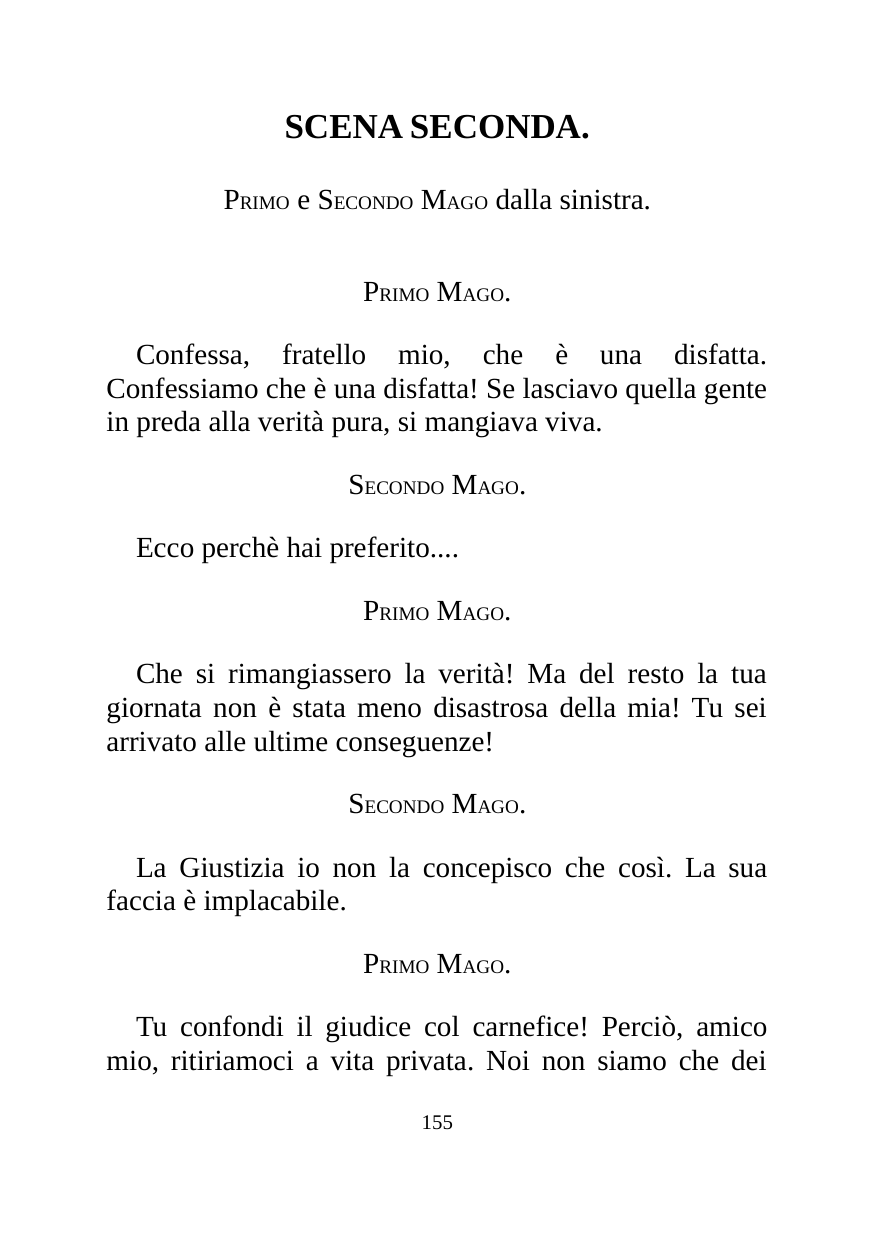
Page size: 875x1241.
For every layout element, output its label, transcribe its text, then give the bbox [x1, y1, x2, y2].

text Confessa, fratello mio, che è una disfatta. Confessiamo che è una disfatta! Se lasciavo quella gente in preda alla verità pura, si mangiava viva. [106, 337, 768, 438]
text Che si rimangiassero la verità! Ma del resto la tua giornata non è stata meno disastrosa della mia! Tu sei arrivato alle ultime conseguenze! [106, 657, 768, 757]
text Primo Mago. [106, 274, 768, 308]
text Primo e Secondo Mago dalla sinistra. [106, 182, 768, 215]
text Primo Mago. [106, 593, 768, 627]
text Primo Mago. [106, 946, 768, 980]
text Secondo Mago. [106, 467, 768, 501]
text Ecco perchè hai preferito.... [106, 531, 768, 564]
text La Giustizia io non la concepisco che così. La sua faccia è implacabile. [106, 850, 768, 917]
text Secondo Mago. [106, 787, 768, 820]
subtitle SCENA SECONDA. [106, 106, 768, 146]
text Tu confondi il giudice col carnefice! Perciò, amico mio, ritiriamoci a vita privata. Noi non siamo che dei [106, 1009, 768, 1076]
